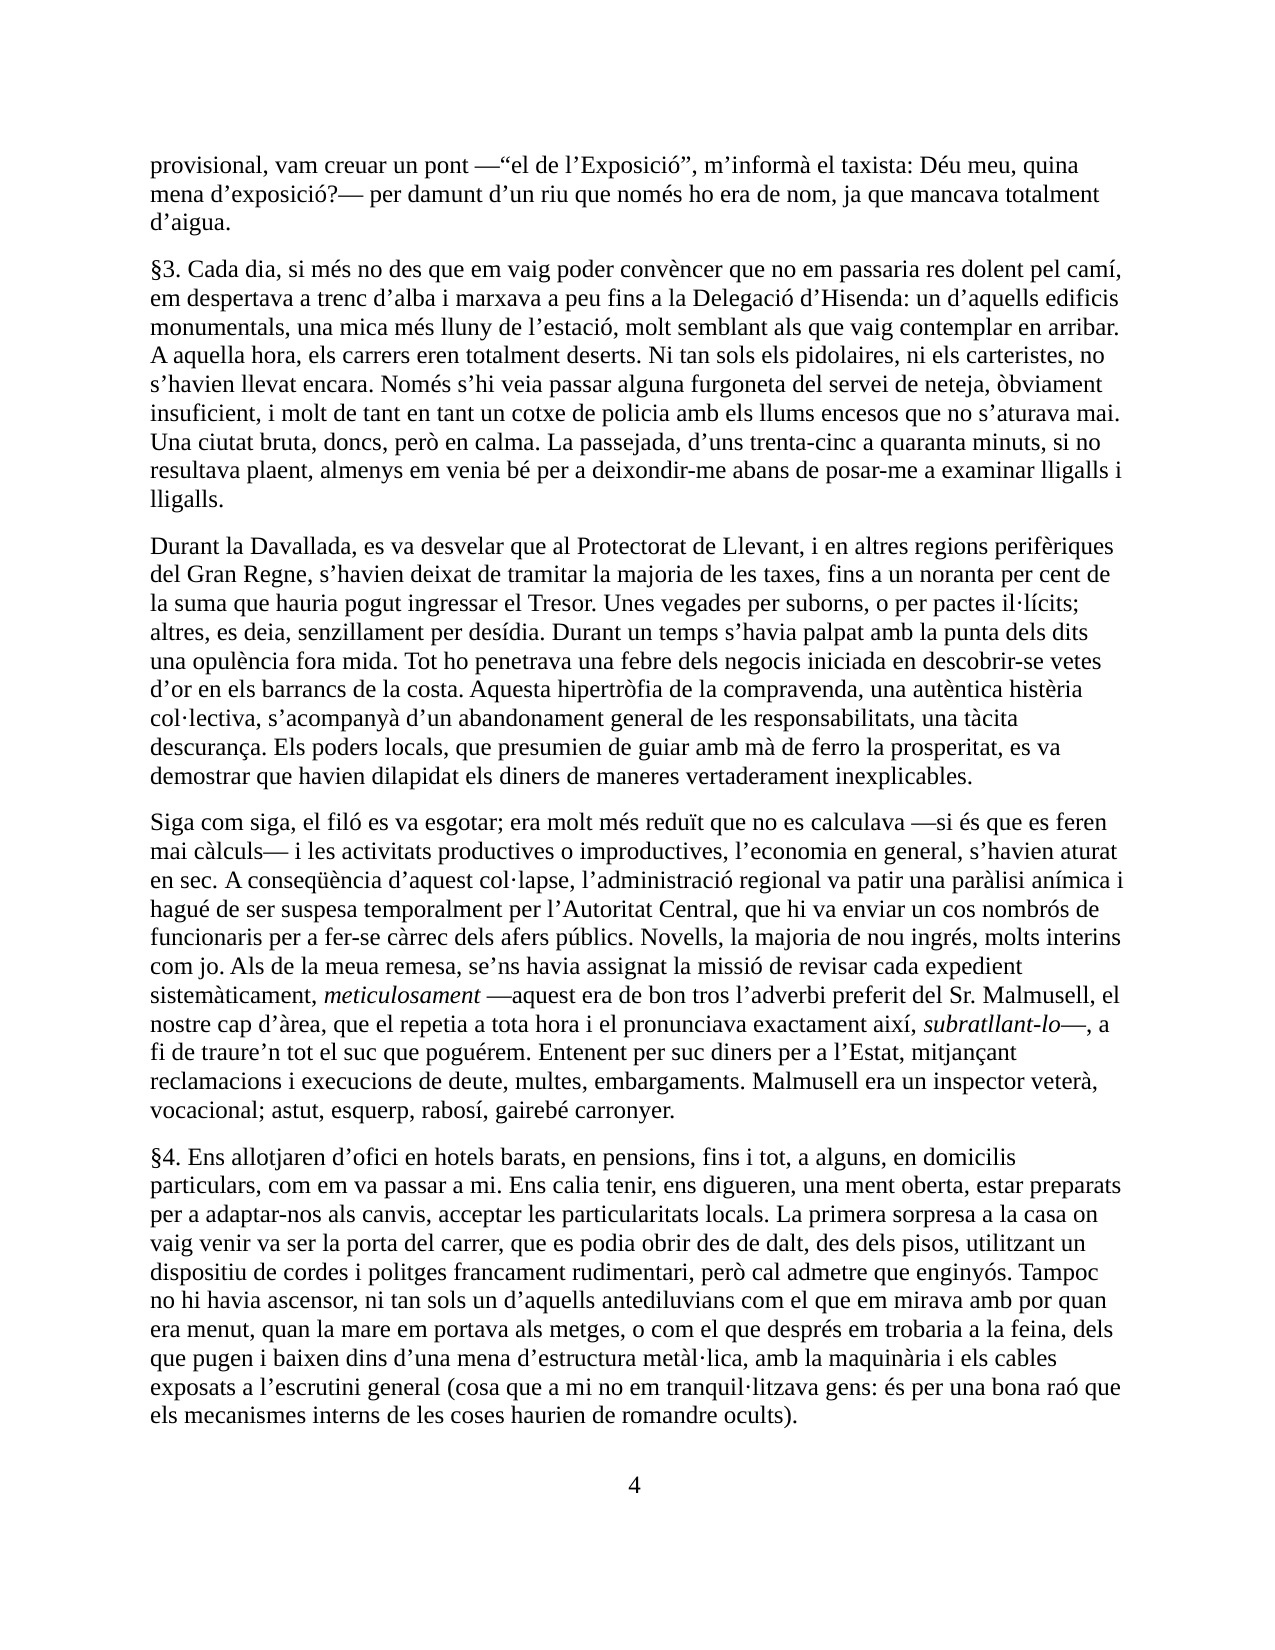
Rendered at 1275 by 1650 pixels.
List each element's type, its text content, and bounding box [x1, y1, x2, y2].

text Siga com siga, el filó es va esgotar; era molt més reduït que no es calculava —si és que es feren mai càlculs— i les activitats productives o improductives, l’economia en general, s’havien aturat en sec. A conseqüència d’aquest col·lapse, l’administració regional va patir una paràlisi anímica i hagué de ser suspesa temporalment per l’Autoritat Central, que hi va enviar un cos nombrós de funcionaris per a fer-se càrrec dels afers públics. Novells, la majoria de nou ingrés, molts interins com jo. Als de la meua remesa, se’ns havia assignat la missió de revisar cada expedient sistemàticament, meticulosament —aquest era de bon tros l’adverbi preferit del Sr. Malmusell, el nostre cap d’àrea, que el repetia a tota hora i el pronunciava exactament així, subratllant-lo—, a fi de traure’n tot el suc que poguérem. Entenent per suc diners per a l’Estat, mitjançant reclamacions i execucions de deute, multes, embargaments. Malmusell era un inspector veterà, vocacional; astut, esquerp, rabosí, gairebé carronyer. [150, 807, 1125, 1124]
text §3. Cada dia, si més no des que em vaig poder convèncer que no em passaria res dolent pel camí, em despertava a trenc d’alba i marxava a peu fins a la Delegació d’Hisenda: un d’aquells edificis monumentals, una mica més lluny de l’estació, molt semblant als que vaig contemplar en arribar. A aquella hora, els carrers eren totalment deserts. Ni tan sols els pidolaires, ni els carteristes, no s’havien llevat encara. Només s’hi veia passar alguna furgoneta del servei de neteja, òbviament insuficient, i molt de tant en tant un cotxe de policia amb els llums encesos que no s’aturava mai. Una ciutat bruta, doncs, però en calma. La passejada, d’uns trenta-cinc a quaranta minuts, si no resultava plaent, almenys em venia bé per a deixondir-me abans de posar-me a examinar lligalls i lligalls. [150, 254, 1125, 513]
text provisional, vam creuar un pont —“el de l’Exposició”, m’informà el taxista: Déu meu, quina mena d’exposició?— per damunt d’un riu que només ho era de nom, ja que mancava totalment d’aigua. [150, 150, 1125, 236]
text §4. Ens allotjaren d’ofici en hotels barats, en pensions, fins i tot, a alguns, en domicilis particulars, com em va passar a mi. Ens calia tenir, ens digueren, una ment oberta, estar preparats per a adaptar-nos als canvis, acceptar les particularitats locals. La primera sorpresa a la casa on vaig venir va ser la porta del carrer, que es podia obrir des de dalt, des dels pisos, utilitzant un dispositiu de cordes i politges francament rudimentari, però cal admetre que enginyós. Tampoc no hi havia ascensor, ni tan sols un d’aquells antediluvians com el que em mirava amb por quan era menut, quan la mare em portava als metges, o com el que després em trobaria a la feina, dels que pugen i baixen dins d’una mena d’estructura metàl·lica, amb la maquinària i els cables exposats a l’escrutini general (cosa que a mi no em tranquil·litzava gens: és per una bona raó que els mecanismes interns de les coses haurien de romandre ocults). [150, 1142, 1125, 1429]
text Durant la Davallada, es va desvelar que al Protectorat de Llevant, i en altres regions perifèriques del Gran Regne, s’havien deixat de tramitar la majoria de les taxes, fins a un noranta per cent de la suma que hauria pogut ingressar el Tresor. Unes vegades per suborns, o per pactes il·lícits; altres, es deia, senzillament per desídia. Durant un temps s’havia palpat amb la punta dels dits una opulència fora mida. Tot ho penetrava una febre dels negocis iniciada en descobrir-se vetes d’or en els barrancs de la costa. Aquesta hipertròfia de la compravenda, una autèntica histèria col·lectiva, s’acompanyà d’un abandonament general de les responsabilitats, una tàcita descurança. Els poders locals, que presumien de guiar amb mà de ferro la prosperitat, es va demostrar que havien dilapidat els diners de maneres vertaderament inexplicables. [150, 531, 1125, 789]
